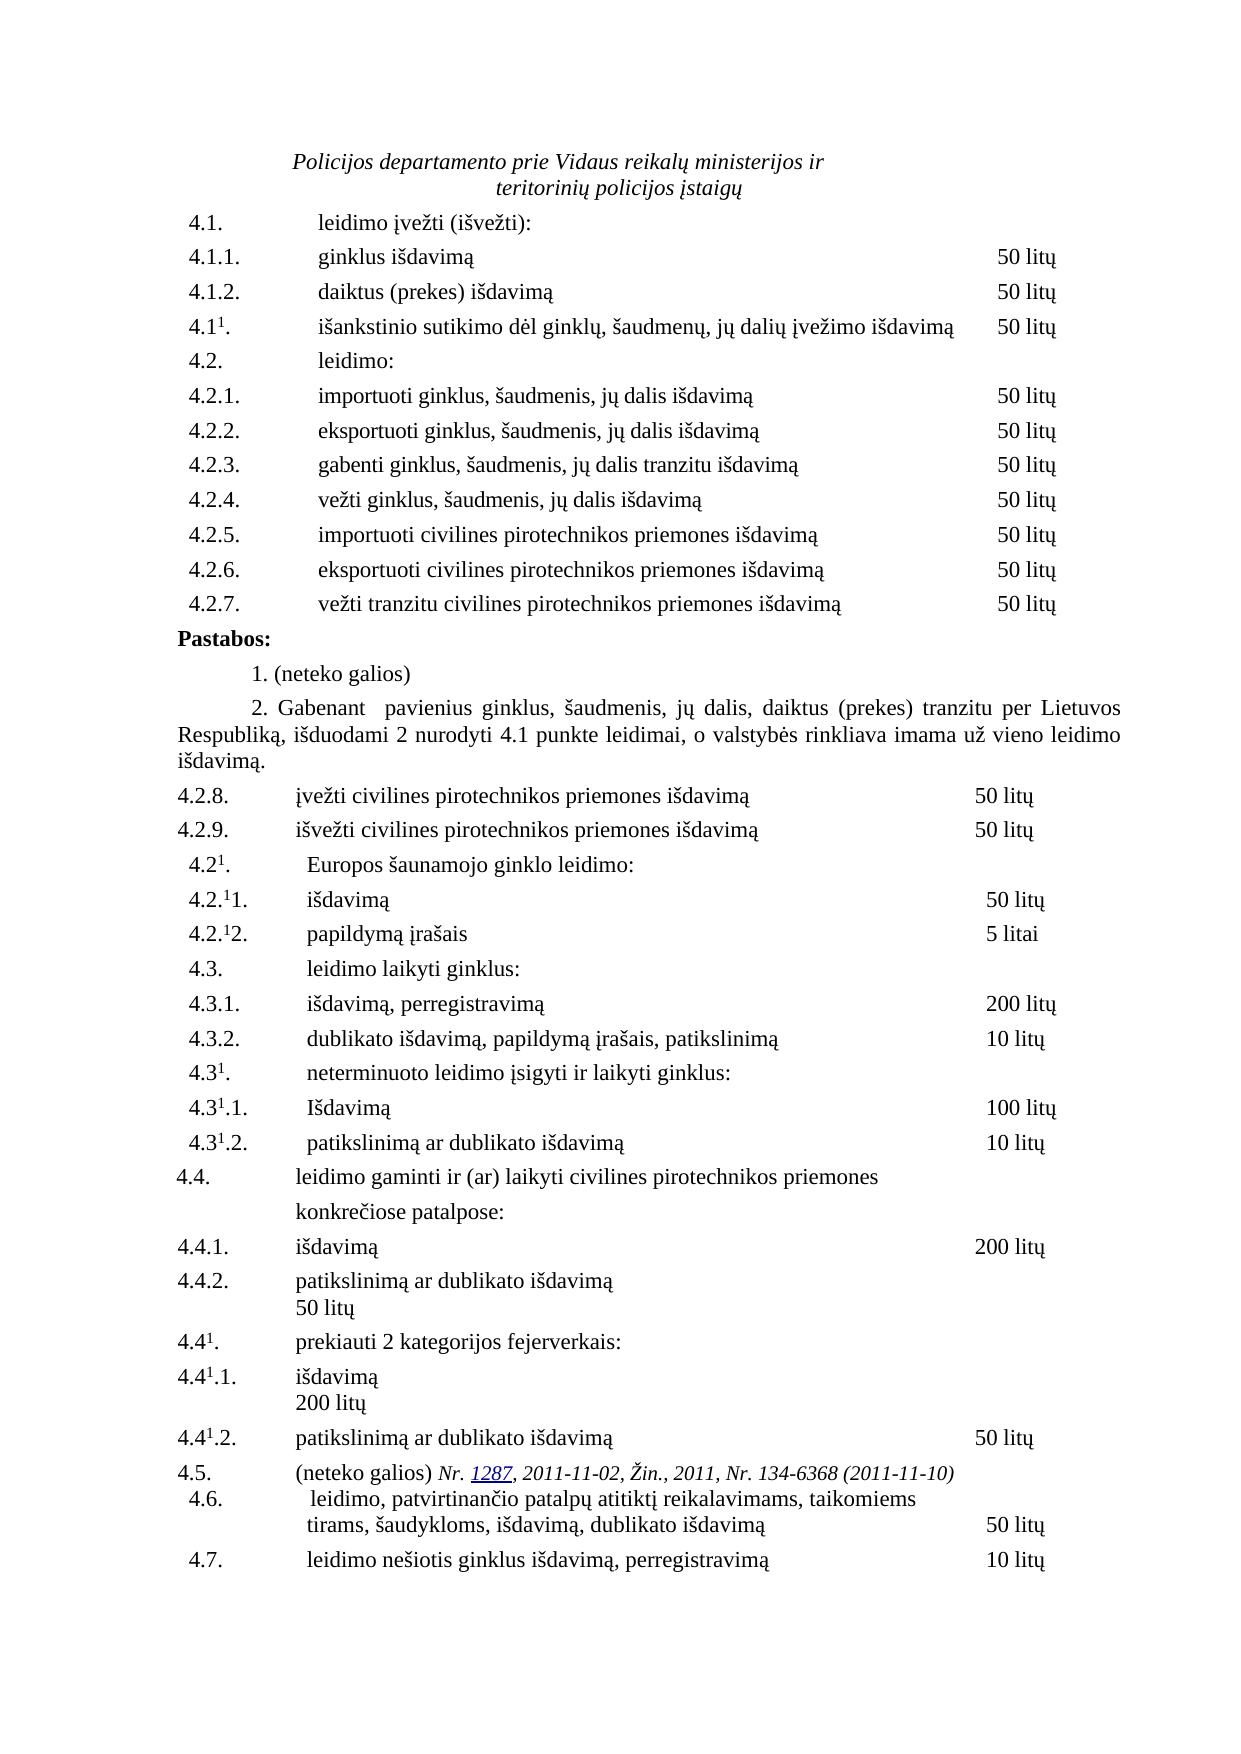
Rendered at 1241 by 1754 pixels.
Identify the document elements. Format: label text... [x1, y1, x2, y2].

table_header 4.21. [177, 851, 307, 886]
text 2. Gabenant pavienius ginklus, šaudmenis, jų dalis, daiktus (prekes) tranzitu per Lietuvos Respubliką, išduodami 2 nurodyti 4.1 punkte leidimai, o valstybės rinkliava imama už vieno leidimo išdavimą. [177, 694, 1122, 773]
table_cell 4.11. [177, 313, 307, 347]
table_cell Išdavimą [307, 1094, 986, 1129]
table_cell 4.3. [177, 955, 307, 990]
table_cell 4.31.1. [177, 1094, 307, 1129]
table_cell 4.31. [177, 1059, 307, 1094]
table_cell eksportuoti civilines pirotechnikos priemones išdavimą [307, 556, 986, 590]
table_cell 50 litų [986, 521, 1133, 556]
table_cell 50 litų [986, 452, 1133, 486]
table_cell 4.1.2. [177, 278, 307, 313]
table_cell 100 litų [986, 1094, 1133, 1129]
text Pastabos: [177, 625, 1122, 651]
text 4.41.1. išdavimą 200 litų [177, 1363, 915, 1416]
table_cell dublikato išdavimą, papildymą įrašais, patikslinimą [307, 1025, 986, 1059]
table_cell 4.2.3. [177, 452, 307, 486]
table_cell 10 litų [986, 1025, 1133, 1059]
table_cell 4.2.4. [177, 486, 307, 521]
table_cell išdavimą, perregistravimą [307, 990, 986, 1024]
table_cell vežti ginklus, šaudmenis, jų dalis išdavimą [307, 486, 986, 521]
table_cell 50 litų [986, 886, 1133, 921]
table_cell patikslinimą ar dublikato išdavimą [307, 1129, 986, 1163]
table_cell gabenti ginklus, šaudmenis, jų dalis tranzitu išdavimą [307, 452, 986, 486]
table_header leidimo įvežti (išvežti): [307, 209, 986, 243]
table_cell papildymą įrašais [307, 921, 986, 955]
table_cell 4.2.12. [177, 921, 307, 955]
table_cell [986, 348, 1133, 382]
table_cell 4.7. [177, 1546, 307, 1581]
table_cell [986, 955, 1133, 990]
table_cell išankstinio sutikimo dėl ginklų, šaudmenų, jų dalių įvežimo išdavimą [307, 313, 986, 347]
table_cell leidimo: [307, 348, 986, 382]
text 1. (neteko galios) [177, 660, 1122, 686]
table_cell 50 litų [986, 382, 1133, 417]
table_cell 4.2.6. [177, 556, 307, 590]
table_cell 50 litų [986, 486, 1133, 521]
table_cell 10 litų [986, 1129, 1133, 1163]
table_cell 4.2.1. [177, 382, 307, 417]
table_cell daiktus (prekes) išdavimą [307, 278, 986, 313]
table_header Europos šaunamojo ginklo leidimo: [307, 851, 986, 886]
table_header 4.6. [177, 1485, 307, 1546]
text 4.4.1. išdavimą 200 litų [177, 1233, 1137, 1259]
text 4.41.2. patikslinimą ar dublikato išdavimą 50 litų [177, 1424, 1122, 1451]
table_header 4.1. [177, 209, 307, 243]
table_cell importuoti ginklus, šaudmenis, jų dalis išdavimą [307, 382, 986, 417]
table_cell vežti tranzitu civilines pirotechnikos priemones išdavimą [307, 590, 986, 625]
table_cell 50 litų [986, 417, 1133, 452]
table_header [986, 209, 1133, 243]
text 4.4.2. patikslinimą ar dublikato išdavimą 50 litų [177, 1267, 945, 1320]
table_cell 4.2.7. [177, 590, 307, 625]
table_header 50 litų [986, 1485, 1133, 1546]
text 4.2.9. išvežti civilines pirotechnikos priemones išdavimą 50 litų [177, 816, 1122, 843]
table_cell 10 litų [986, 1546, 1133, 1581]
table_cell 50 litų [986, 244, 1133, 278]
table_cell 4.31.2. [177, 1129, 307, 1163]
text 4.5. (neteko galios) Nr. 1287, 2011-11-02, Žin., 2011, Nr. 134-6368 (2011-11-10) [177, 1459, 1122, 1485]
text 4.2.8. įvežti civilines pirotechnikos priemones išdavimą 50 litų [177, 782, 1226, 808]
table_header leidimo, patvirtinančio patalpų atitiktį reikalavimams, taikomiems tirams, šaudykloms, išdavimą, dublikato išdavimą [307, 1485, 986, 1546]
table_cell išdavimą [307, 886, 986, 921]
table_cell 4.2.2. [177, 417, 307, 452]
table_cell 4.2. [177, 348, 307, 382]
table_cell 4.2.11. [177, 886, 307, 921]
table_cell 200 litų [986, 990, 1133, 1024]
table_cell 4.3.2. [177, 1025, 307, 1059]
table_cell ginklus išdavimą [307, 244, 986, 278]
table_cell neterminuoto leidimo įsigyti ir laikyti ginklus: [307, 1059, 986, 1094]
table_cell 4.3.1. [177, 990, 307, 1024]
table_cell 50 litų [986, 556, 1133, 590]
table_cell 50 litų [986, 313, 1133, 347]
table_cell eksportuoti ginklus, šaudmenis, jų dalis išdavimą [307, 417, 986, 452]
text 4.4. leidimo gaminti ir (ar) laikyti civilines pirotechnikos priemones [176, 1163, 974, 1190]
table_cell 4.1.1. [177, 244, 307, 278]
table_header [986, 851, 1133, 886]
table_cell leidimo laikyti ginklus: [307, 955, 986, 990]
table_cell 4.2.5. [177, 521, 307, 556]
table_cell 50 litų [986, 590, 1133, 625]
table_cell [986, 1059, 1133, 1094]
text Policijos departamento prie Vidaus reikalų ministerijos ir teritorinių policijos įstaigų [177, 148, 945, 200]
table_cell 50 litų [986, 278, 1133, 313]
table_cell leidimo nešiotis ginklus išdavimą, perregistravimą [307, 1546, 986, 1581]
text 4.41. prekiauti 2 kategorijos fejerverkais: [177, 1328, 915, 1355]
table_cell importuoti civilines pirotechnikos priemones išdavimą [307, 521, 986, 556]
text konkrečiose patalpose: [176, 1198, 974, 1224]
table_cell 5 litai [986, 921, 1133, 955]
